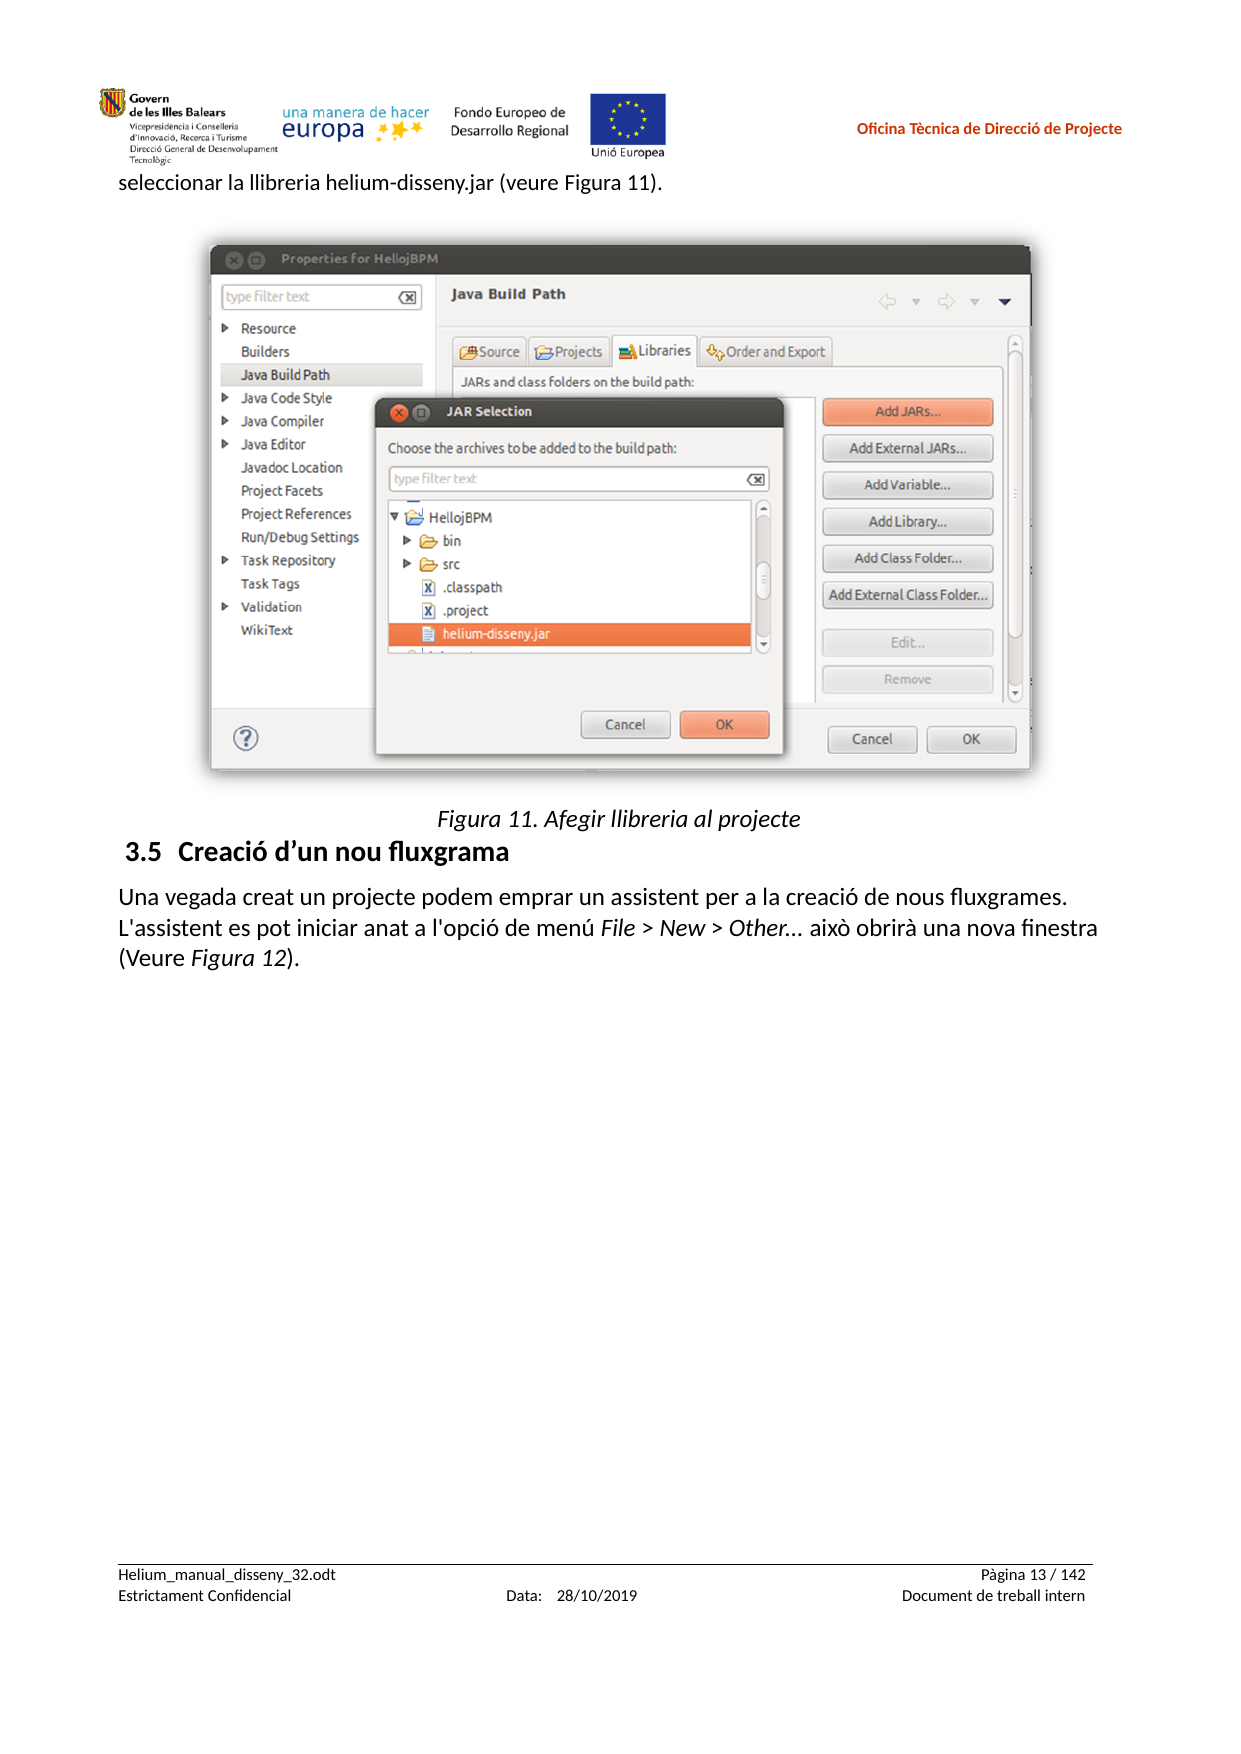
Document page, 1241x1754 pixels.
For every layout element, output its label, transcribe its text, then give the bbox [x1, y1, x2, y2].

subtitle Creació d’un nou fluxgrama [118, 803, 1122, 869]
picture [99, 87, 668, 166]
picture [176, 212, 1064, 803]
text seleccionar la llibreria helium-disseny.jar (veure Figura 11). [118, 168, 1122, 196]
subtitle [158, 200, 1082, 213]
text Figura 11. Afegir llibreria al projecte [158, 803, 1082, 833]
text Una vegada creat un projecte podem emprar un assistent per a la creació de nous fluxgrames. L'assistent es pot iniciar anat a l'opció de menú File > New > Other... això obrirà una nova finestra (Veure Figura 12). [118, 882, 1122, 973]
